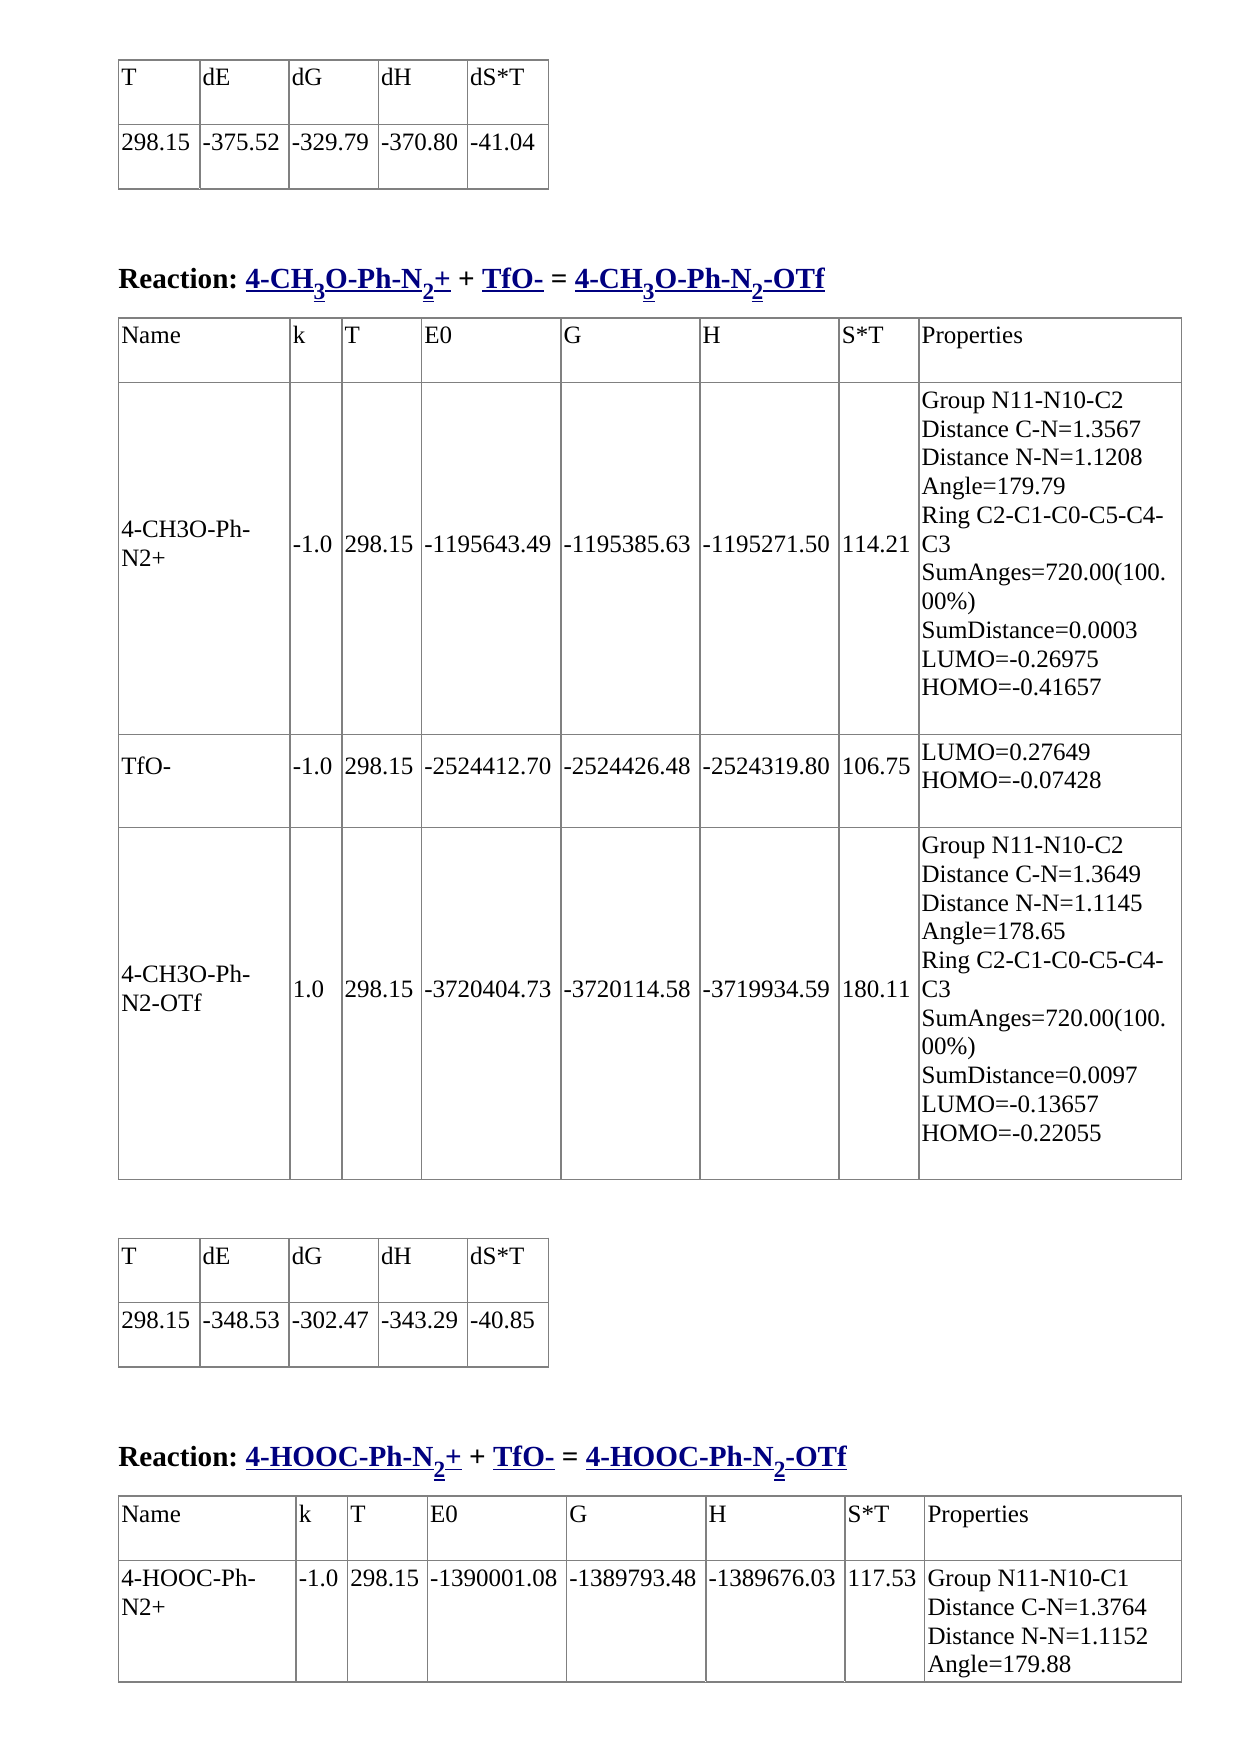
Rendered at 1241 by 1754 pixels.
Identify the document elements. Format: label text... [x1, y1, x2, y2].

table_header T [343, 319, 421, 382]
table_cell -1.0 [291, 735, 341, 827]
table_cell 4-HOOC-Ph-N2+ [119, 1561, 295, 1681]
table_cell -2524426.48 [562, 735, 699, 827]
table_cell 4-CH3O-Ph-N2-OTf [119, 828, 289, 1179]
table_cell 298.15 [343, 383, 421, 733]
table_cell -1195643.49 [422, 383, 560, 733]
table_header H [701, 319, 838, 382]
table_cell LUMO=0.27649 HOMO=-0.07428 [920, 735, 1181, 827]
table_cell -3719934.59 [701, 828, 838, 1179]
table_header dG [290, 61, 378, 123]
table_cell -1390001.08 [428, 1561, 566, 1681]
table_header dG [290, 1239, 378, 1302]
table_header dE [201, 1239, 288, 1302]
table_header Properties [925, 1497, 1181, 1560]
table_header dS*T [468, 1239, 548, 1302]
table_cell -1195385.63 [562, 383, 699, 733]
table_header k [291, 319, 341, 382]
table_header G [562, 319, 699, 382]
table_cell -329.79 [290, 125, 378, 188]
table_cell 298.15 [348, 1561, 427, 1681]
table_cell 298.15 [119, 125, 199, 188]
table_cell -370.80 [379, 125, 467, 188]
table_cell 298.15 [343, 828, 421, 1179]
table_cell -302.47 [290, 1303, 378, 1366]
table_cell -1389676.03 [707, 1561, 844, 1681]
table_header Name [119, 1497, 295, 1560]
table_cell 114.21 [840, 383, 918, 733]
table_header G [567, 1497, 705, 1560]
table_header Properties [920, 319, 1181, 382]
table_cell -40.85 [468, 1303, 548, 1366]
table_header T [119, 1239, 199, 1302]
table_header dH [379, 1239, 467, 1302]
table_cell 298.15 [343, 735, 421, 827]
table_header dS*T [468, 61, 548, 123]
table_header k [297, 1497, 347, 1560]
subtitle Reaction: 4-HOOC-Ph-N2+ + TfO- = 4-HOOC-Ph-N2-OTf [118, 1439, 1181, 1483]
table_cell -343.29 [379, 1303, 467, 1366]
table_cell Group N11-N10-C2 Distance C-N=1.3649 Distance N-N=1.1145 Angle=178.65 Ring C2-C1-C0-C5-C4-C3 SumAnges=720.00(100.00%) SumDistance=0.0097 LUMO=-0.13657 HOMO=-0.22055 [920, 828, 1181, 1179]
table_cell 298.15 [119, 1303, 199, 1366]
subtitle Reaction: 4-CH3O-Ph-N2+ + TfO- = 4-CH3O-Ph-N2-OTf [118, 261, 1181, 304]
table_cell -1.0 [297, 1561, 347, 1681]
table_header S*T [846, 1497, 924, 1560]
table_cell -1.0 [291, 383, 341, 733]
table_cell 180.11 [840, 828, 918, 1179]
table_header S*T [840, 319, 918, 382]
table_header H [707, 1497, 844, 1560]
table_cell 106.75 [840, 735, 918, 827]
table_header E0 [422, 319, 560, 382]
table_header Name [119, 319, 289, 382]
table_cell Group N11-N10-C2 Distance C-N=1.3567 Distance N-N=1.1208 Angle=179.79 Ring C2-C1-C0-C5-C4-C3 SumAnges=720.00(100.00%) SumDistance=0.0003 LUMO=-0.26975 HOMO=-0.41657 [920, 383, 1181, 733]
table_cell 1.0 [291, 828, 341, 1179]
table_cell -2524412.70 [422, 735, 560, 827]
table_cell 4-CH3O-Ph-N2+ [119, 383, 289, 733]
table_cell -1195271.50 [701, 383, 838, 733]
table_header dE [201, 61, 288, 123]
table_header T [348, 1497, 427, 1560]
table_cell 117.53 [846, 1561, 924, 1681]
table_cell -375.52 [201, 125, 288, 188]
table_cell TfO- [119, 735, 289, 827]
table_header dH [379, 61, 467, 123]
table_header E0 [428, 1497, 566, 1560]
table_cell Group N11-N10-C1 Distance C-N=1.3764 Distance N-N=1.1152 Angle=179.88 [925, 1561, 1181, 1681]
table_cell -3720404.73 [422, 828, 560, 1179]
table_cell -348.53 [201, 1303, 288, 1366]
table_cell -1389793.48 [567, 1561, 705, 1681]
table_cell -41.04 [468, 125, 548, 188]
table_cell -3720114.58 [562, 828, 699, 1179]
table_cell -2524319.80 [701, 735, 838, 827]
table_header T [119, 61, 199, 123]
